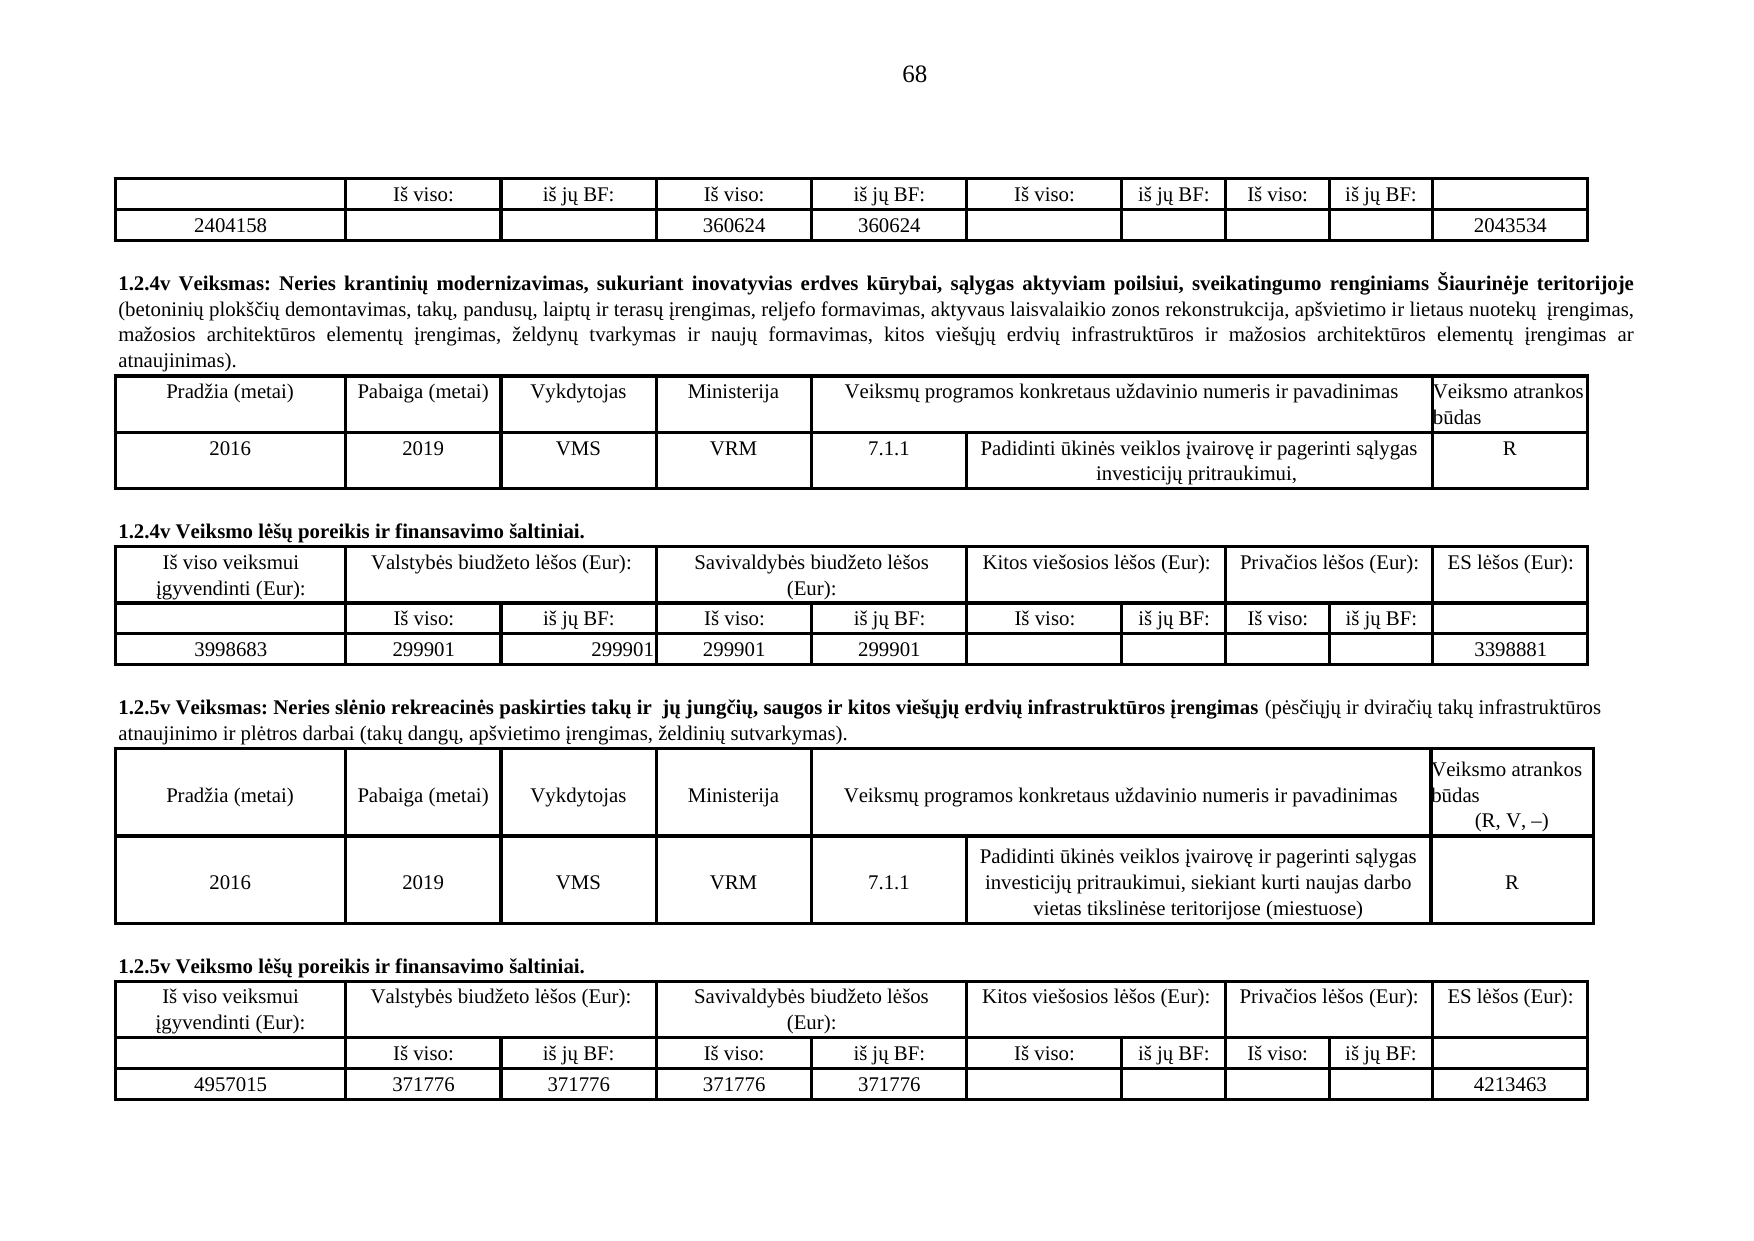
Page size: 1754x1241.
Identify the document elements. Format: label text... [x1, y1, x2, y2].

table_cell 299901 [347, 635, 499, 663]
table_cell iš jų BF: [1331, 180, 1431, 208]
table_cell iš jų BF: [503, 605, 655, 632]
table_cell Iš viso: [968, 605, 1120, 632]
table_cell R [1434, 434, 1586, 487]
table_cell VMS [503, 434, 655, 487]
table_header Veiksmų programos konkretaus uždavinio numeris ir pavadinimas [813, 750, 1429, 834]
table_header Kitos viešosios lėšos (Eur): [968, 983, 1224, 1036]
table_header Valstybės biudžeto lėšos (Eur): [347, 983, 655, 1036]
table_cell 7.1.1 [813, 434, 965, 487]
table_cell Iš viso: [658, 1039, 810, 1067]
table_cell Iš viso: [347, 605, 499, 632]
table_cell VRM [658, 838, 810, 922]
table_cell [1123, 635, 1224, 663]
table_header Ministerija [658, 378, 810, 431]
table_cell [117, 1039, 344, 1067]
table_cell [1227, 635, 1328, 663]
table_cell iš jų BF: [1123, 180, 1224, 208]
table_cell [347, 211, 499, 239]
table_cell VMS [503, 838, 655, 922]
table_cell [1331, 211, 1431, 239]
table_cell [1331, 1070, 1431, 1098]
table_cell [1434, 605, 1586, 632]
table_cell 2019 [347, 838, 499, 922]
table_cell [1123, 211, 1224, 239]
table_header ES lėšos (Eur): [1434, 548, 1586, 601]
table_cell 371776 [347, 1070, 499, 1098]
table_cell 371776 [503, 1070, 655, 1098]
table_cell Iš viso: [1227, 605, 1328, 632]
table_cell VRM [658, 434, 810, 487]
table_cell [968, 1070, 1120, 1098]
text 1.2.5v Veiksmas: Neries slėnio rekreacinės paskirties takų ir jų jungčių, saugos ir kitos viešųjų erdvių infrastruktūros įrengimas (pėsčiųjų ir dviračių takų infrastruktūros atnaujinimo ir plėtros darbai (takų dangų, apšvietimo įrengimas, želdinių sutvarkymas). [118, 695, 1636, 745]
table_cell 371776 [658, 1070, 810, 1098]
table_header Savivaldybės biudžeto lėšos (Eur): [658, 548, 965, 601]
table_cell Iš viso: [347, 180, 499, 208]
table_cell [1123, 1070, 1224, 1098]
table_cell 4957015 [117, 1070, 344, 1098]
table_cell Iš viso: [1227, 180, 1328, 208]
table_header Veiksmų programos konkretaus uždavinio numeris ir pavadinimas [813, 378, 1431, 431]
table_cell [968, 211, 1120, 239]
table_cell iš jų BF: [1331, 1039, 1431, 1067]
table_cell iš jų BF: [1123, 605, 1224, 632]
table_cell 2016 [117, 838, 344, 922]
table_cell 299901 [813, 635, 965, 663]
table_header Kitos viešosios lėšos (Eur): [968, 548, 1224, 601]
table_cell 360624 [813, 211, 965, 239]
table_header Vykdytojas [503, 750, 655, 834]
table_header Iš viso veiksmui įgyvendinti (Eur): [117, 548, 344, 601]
table_cell 4213463 [1434, 1070, 1586, 1098]
table_cell Padidinti ūkinės veiklos įvairovę ir pagerinti sąlygas investicijų pritraukimui, siekiant kurti naujas darbo vietas tikslinėse teritorijose (miestuose) [968, 838, 1429, 922]
table_cell [1434, 180, 1586, 208]
table_cell iš jų BF: [1331, 605, 1431, 632]
table_cell Iš viso: [968, 1039, 1120, 1067]
table_cell Iš viso: [347, 1039, 499, 1067]
table_header Pabaiga (metai) [347, 378, 499, 431]
table_header Iš viso veiksmui įgyvendinti (Eur): [117, 983, 344, 1036]
table_cell 7.1.1 [813, 838, 965, 922]
table_cell iš jų BF: [503, 1039, 655, 1067]
table_cell 2043534 [1434, 211, 1586, 239]
table_cell Padidinti ūkinės veiklos įvairovę ir pagerinti sąlygas investicijų pritraukimui, [968, 434, 1431, 487]
table_cell iš jų BF: [503, 180, 655, 208]
table_cell 2016 [117, 434, 344, 487]
table_header Veiksmo atrankos būdas (R, V, –) [1433, 750, 1592, 834]
table_header Privačios lėšos (Eur): [1227, 548, 1431, 601]
table_cell 3398881 [1434, 635, 1586, 663]
table_cell 299901 [503, 635, 655, 663]
table_cell 299901 [658, 635, 810, 663]
table_cell [1227, 1070, 1328, 1098]
table_cell [1434, 1039, 1586, 1067]
table_cell [117, 180, 344, 208]
table_cell iš jų BF: [813, 605, 965, 632]
table_header Savivaldybės biudžeto lėšos (Eur): [658, 983, 965, 1036]
table_header Ministerija [658, 750, 810, 834]
table_cell iš jų BF: [813, 1039, 965, 1067]
table_cell Iš viso: [658, 605, 810, 632]
table_cell R [1433, 838, 1592, 922]
table_cell 360624 [658, 211, 810, 239]
text 1.2.4v Veiksmas: Neries krantinių modernizavimas, sukuriant inovatyvias erdves kūrybai, sąlygas aktyviam poilsiui, sveikatingumo renginiams Šiaurinėje teritorijoje (betoninių plokščių demontavimas, takų, pandusų, laiptų ir terasų įrengimas, reljefo formavimas, aktyvaus laisvalaikio zonos rekonstrukcija, apšvietimo ir lietaus nuotekų įrengimas, mažosios architektūros elementų įrengimas, želdynų tvarkymas ir naujų formavimas, kitos viešųjų erdvių infrastruktūros ir mažosios architektūros elementų įrengimas ar atnaujinimas). [118, 271, 1636, 372]
table_header ES lėšos (Eur): [1434, 983, 1586, 1036]
table_cell Iš viso: [1227, 1039, 1328, 1067]
table_header Veiksmo atrankos būdas [1434, 378, 1586, 431]
table_header Pradžia (metai) [117, 378, 344, 431]
table_cell Iš viso: [658, 180, 810, 208]
table_cell [117, 605, 344, 632]
table_cell Iš viso: [968, 180, 1120, 208]
table_cell [1227, 211, 1328, 239]
text 1.2.4v Veiksmo lėšų poreikis ir finansavimo šaltiniai. [118, 519, 1636, 543]
table_header Vykdytojas [503, 378, 655, 431]
table_cell [1331, 635, 1431, 663]
table_cell 371776 [813, 1070, 965, 1098]
table_header Privačios lėšos (Eur): [1227, 983, 1431, 1036]
table_header Pabaiga (metai) [347, 750, 499, 834]
table_header Pradžia (metai) [117, 750, 344, 834]
table_header Valstybės biudžeto lėšos (Eur): [347, 548, 655, 601]
text 1.2.5v Veiksmo lėšų poreikis ir finansavimo šaltiniai. [118, 954, 1636, 978]
table_cell 3998683 [117, 635, 344, 663]
table_cell iš jų BF: [813, 180, 965, 208]
table_cell [968, 635, 1120, 663]
table_cell 2404158 [117, 211, 344, 239]
table_cell iš jų BF: [1123, 1039, 1224, 1067]
table_cell [503, 211, 655, 239]
table_cell 2019 [347, 434, 499, 487]
